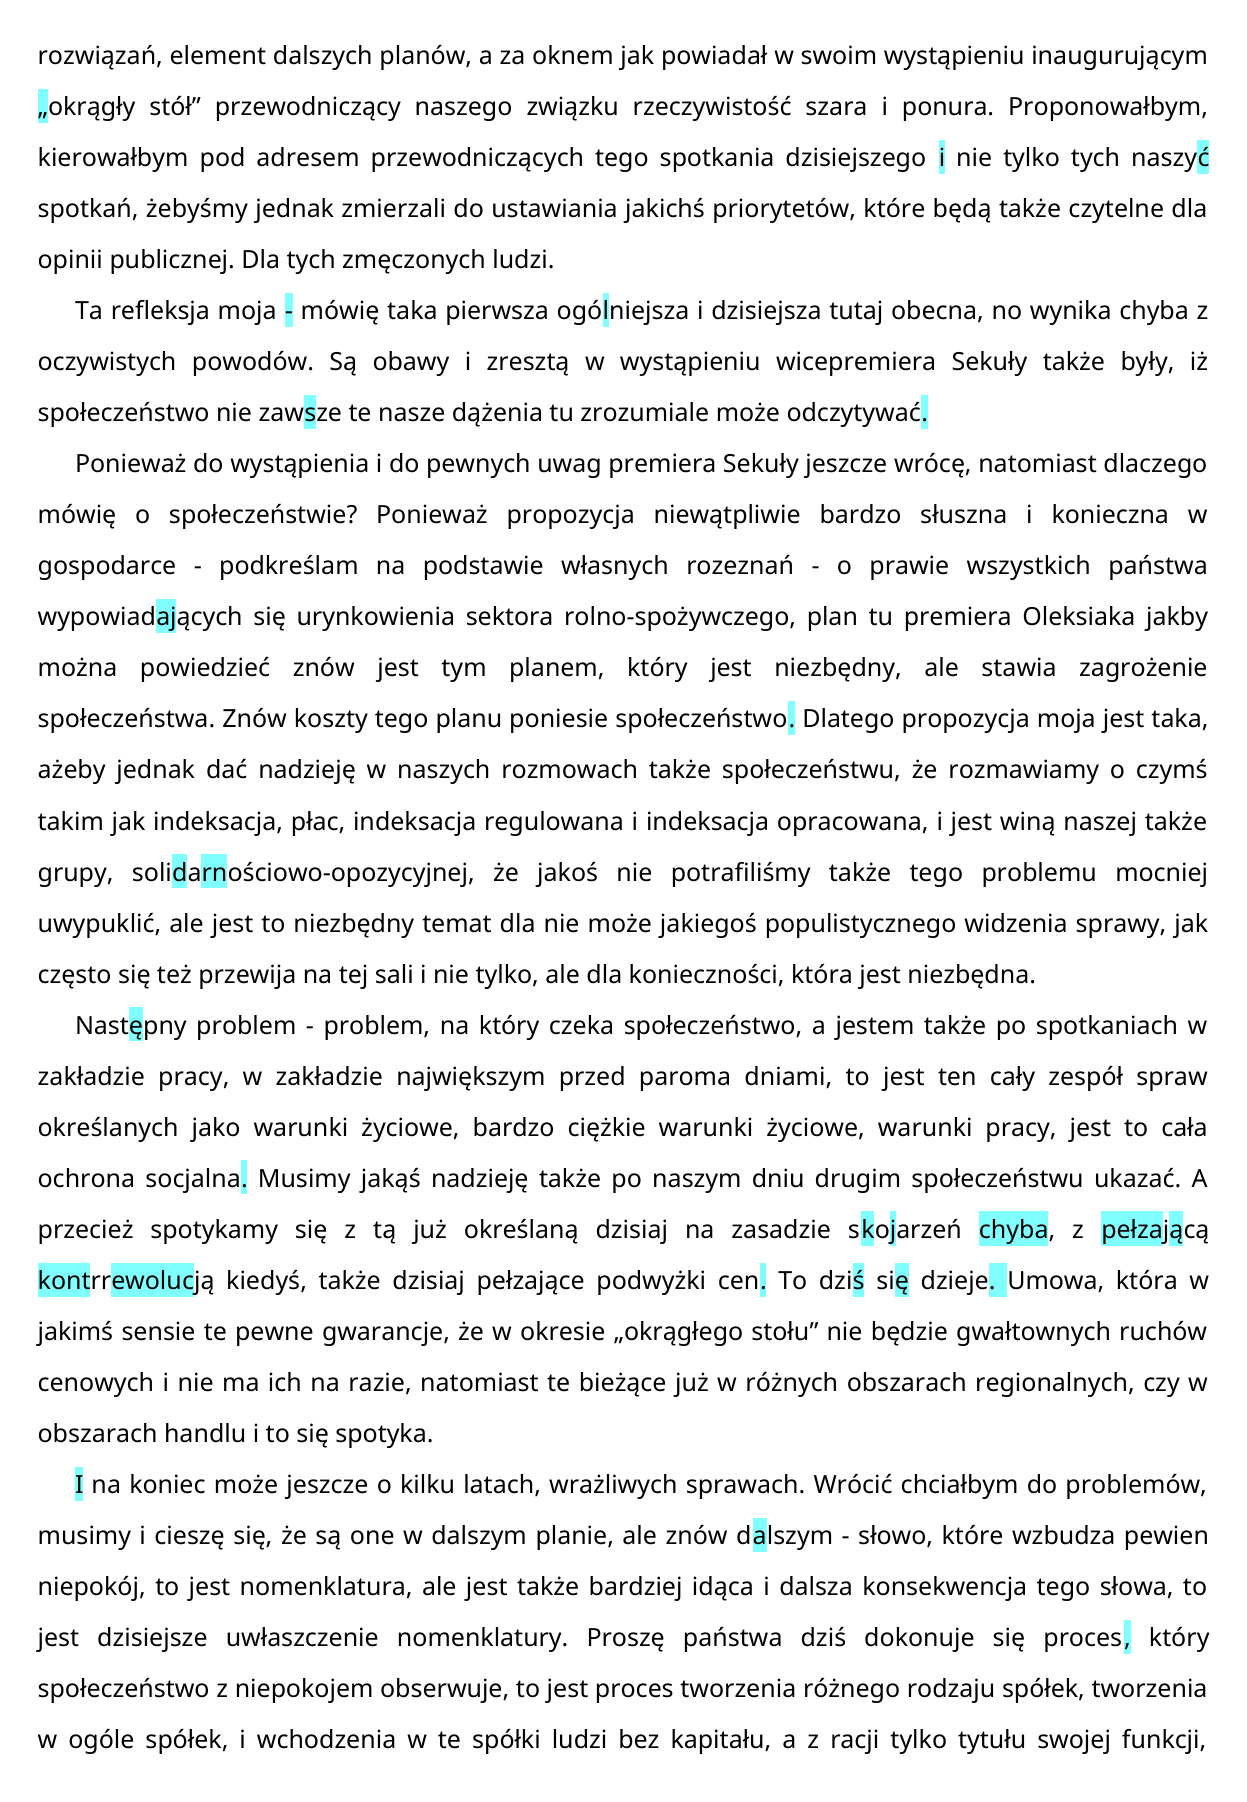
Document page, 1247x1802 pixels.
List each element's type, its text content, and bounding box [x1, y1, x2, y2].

text I na koniec może jeszcze o kilku latach, wrażliwych sprawach. Wrócić chciałbym do problemów, musimy i cieszę się, że są one w dalszym planie, ale znów dalszym - słowo, które wzbudza pewien niepokój, to jest nomenklatura, ale jest także bardziej idąca i dalsza konsekwencja tego słowa, to jest dzisiejsze uwłaszczenie nomenklatury. Proszę państwa dziś dokonuje się proces, który społeczeństwo z niepokojem obserwuje, to jest proces tworzenia różnego rodzaju spółek, tworzenia w ogóle spółek, i wchodzenia w te spółki ludzi bez kapitału, a z racji tylko tytułu swojej funkcji, [37, 1467, 1209, 1756]
text Następny problem - problem, na który czeka społeczeństwo, a jestem także po spotkaniach w zakładzie pracy, w zakładzie największym przed paroma dniami, to jest ten cały zespół spraw określanych jako warunki życiowe, bardzo ciężkie warunki życiowe, warunki pracy, jest to cała ochrona socjalna. Musimy jakąś nadzieję także po naszym dniu drugim społeczeństwu ukazać. A przecież spotykamy się z tą już określaną dzisiaj na zasadzie skojarzeń chyba, z pełzającą kontrrewolucją kiedyś, także dzisiaj pełzające podwyżki cen. To dziś się dzieje. Umowa, która w jakimś sensie te pewne gwarancje, że w okresie „okrągłego stołu” nie będzie gwałtownych ruchów cenowych i nie ma ich na razie, natomiast te bieżące już w różnych obszarach regionalnych, czy w obszarach handlu i to się spotyka. [37, 1007, 1209, 1450]
text Ta refleksja moja - mówię taka pierwsza ogólniejsza i dzisiejsza tutaj obecna, no wynika chyba z oczywistych powodów. Są obawy i zresztą w wystąpieniu wicepremiera Sekuły także były, iż społeczeństwo nie zawsze te nasze dążenia tu zrozumiale może odczytywać. [37, 293, 1209, 429]
text Ponieważ do wystąpienia i do pewnych uwag premiera Sekuły jeszcze wrócę, natomiast dlaczego mówię o społeczeństwie? Ponieważ propozycja niewątpliwie bardzo słuszna i konieczna w gospodarce - podkreślam na podstawie własnych rozeznań - o prawie wszystkich państwa wypowiadających się urynkowienia sektora rolno-spożywczego, plan tu premiera Oleksiaka jakby można powiedzieć znów jest tym planem, który jest niezbędny, ale stawia zagrożenie społeczeństwa. Znów koszty tego planu poniesie społeczeństwo. Dlatego propozycja moja jest taka, ażeby jednak dać nadzieję w naszych rozmowach także społeczeństwu, że rozmawiamy o czymś takim jak indeksacja, płac, indeksacja regulowana i indeksacja opracowana, i jest winą naszej także grupy, solidarnościowo-opozycyjnej, że jakoś nie potrafiliśmy także tego problemu mocniej uwypuklić, ale jest to niezbędny temat dla nie może jakiegoś populistycznego widzenia sprawy, jak często się też przewija na tej sali i nie tylko, ale dla konieczności, która jest niezbędna. [37, 446, 1209, 990]
text rozwiązań, element dalszych planów, a za oknem jak powiadał w swoim wystąpieniu inaugurującym „okrągły stół” przewodniczący naszego związku rzeczywistość szara i ponura. Proponowałbym, kierowałbym pod adresem przewodniczących tego spotkania dzisiejszego i nie tylko tych naszyć spotkań, żebyśmy jednak zmierzali do ustawiania jakichś priorytetów, które będą także czytelne dla opinii publicznej. Dla tych zmęczonych ludzi. [37, 37, 1209, 276]
